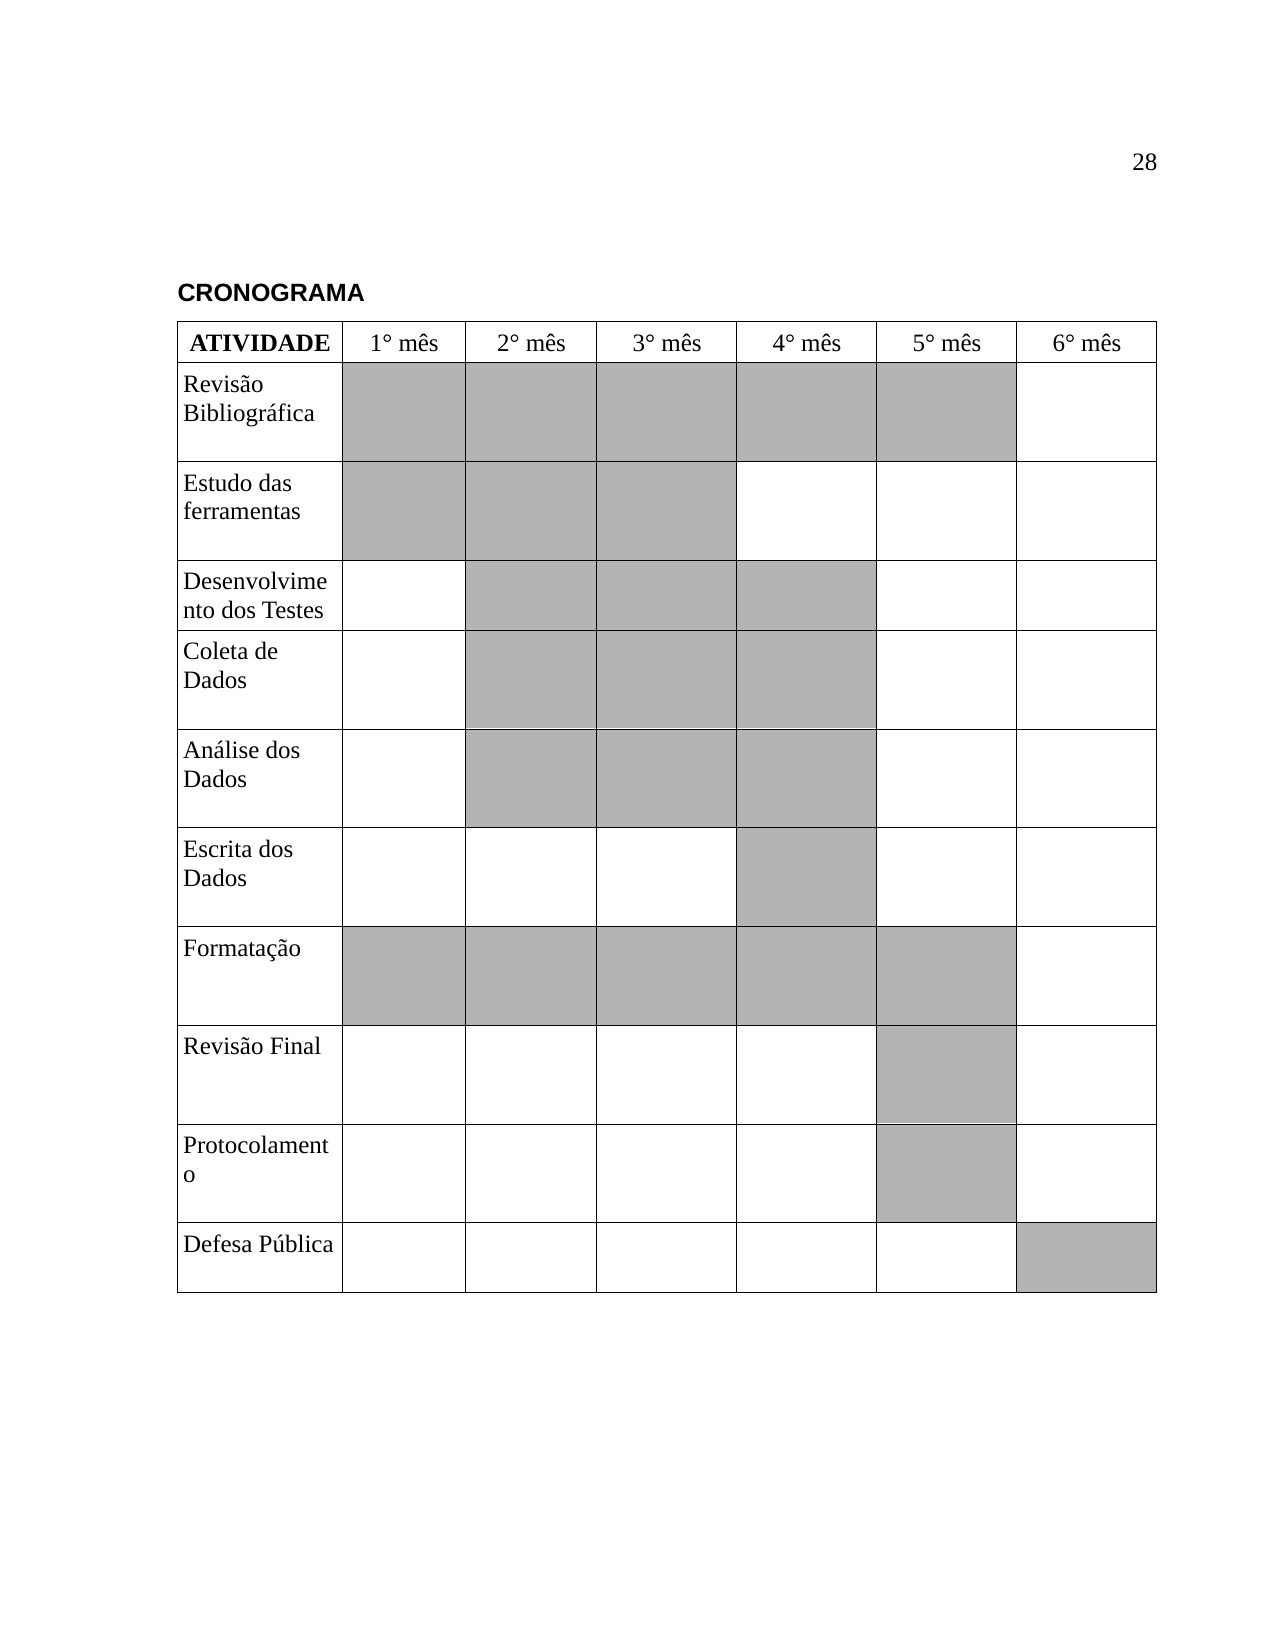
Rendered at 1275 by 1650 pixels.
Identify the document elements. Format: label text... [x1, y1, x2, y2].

table_cell [1017, 1125, 1156, 1222]
table_header 6° mês [1017, 322, 1156, 362]
table_header 4° mês [737, 322, 876, 362]
table_cell [877, 631, 1016, 728]
table_cell [343, 730, 465, 827]
table_cell [343, 363, 465, 461]
table_cell [1017, 561, 1156, 630]
table_cell [466, 363, 596, 461]
table_cell [737, 1125, 876, 1222]
table_cell [343, 631, 465, 728]
table_cell Defesa Pública [178, 1223, 342, 1292]
table_cell [597, 561, 736, 630]
table_cell Formatação [178, 927, 342, 1025]
table_header 2° mês [466, 322, 596, 362]
table_cell Estudo das ferramentas [178, 462, 342, 560]
table_cell [737, 730, 876, 827]
table_cell [597, 462, 736, 560]
table_cell [597, 631, 736, 728]
table_cell [466, 828, 596, 926]
table_cell [737, 561, 876, 630]
table_cell [343, 1125, 465, 1222]
table_cell Protocolamento [178, 1125, 342, 1222]
table_cell [597, 1223, 736, 1292]
table_cell [737, 1223, 876, 1292]
table_cell [343, 462, 465, 560]
table_cell [466, 1125, 596, 1222]
table_cell [737, 927, 876, 1025]
table_cell [737, 462, 876, 560]
table_cell [466, 927, 596, 1025]
table_cell [737, 828, 876, 926]
table_cell [343, 1026, 465, 1123]
table_cell [877, 462, 1016, 560]
table_header 3° mês [597, 322, 736, 362]
table_cell [1017, 730, 1156, 827]
table_cell [597, 730, 736, 827]
table_cell [597, 1125, 736, 1222]
table_cell [877, 1125, 1016, 1222]
table_cell [466, 1223, 596, 1292]
table_cell [343, 1223, 465, 1292]
table_cell [1017, 462, 1156, 560]
table_cell [597, 1026, 736, 1123]
table_cell Revisão Bibliográfica [178, 363, 342, 461]
table_cell [1017, 927, 1156, 1025]
table_cell [1017, 1026, 1156, 1123]
table_cell [877, 363, 1016, 461]
table_cell [466, 561, 596, 630]
table_cell [737, 631, 876, 728]
table_cell [1017, 1223, 1156, 1292]
table_cell [877, 1223, 1016, 1292]
table_cell [343, 561, 465, 630]
table_cell [1017, 363, 1156, 461]
table_header ATIVIDADE [178, 322, 342, 362]
table_cell [343, 828, 465, 926]
table_cell Coleta de Dados [178, 631, 342, 728]
table_cell [466, 1026, 596, 1123]
table_cell [466, 462, 596, 560]
table_cell [597, 363, 736, 461]
table_cell [877, 927, 1016, 1025]
table_cell [466, 631, 596, 728]
table_cell [877, 730, 1016, 827]
table_cell [737, 363, 876, 461]
table_cell [597, 927, 736, 1025]
subtitle CRONOGRAMA [177, 278, 1157, 307]
table_cell Revisão Final [178, 1026, 342, 1123]
table_header 5° mês [877, 322, 1016, 362]
table_cell [466, 730, 596, 827]
table_cell [597, 828, 736, 926]
table_cell [343, 927, 465, 1025]
table_cell [1017, 828, 1156, 926]
table_cell Análise dos Dados [178, 730, 342, 827]
table_cell [737, 1026, 876, 1123]
table_cell [877, 828, 1016, 926]
table_cell Desenvolvimento dos Testes [178, 561, 342, 630]
table_cell [877, 1026, 1016, 1123]
table_cell [877, 561, 1016, 630]
table_header 1° mês [343, 322, 465, 362]
table_cell [1017, 631, 1156, 728]
table_cell Escrita dos Dados [178, 828, 342, 926]
